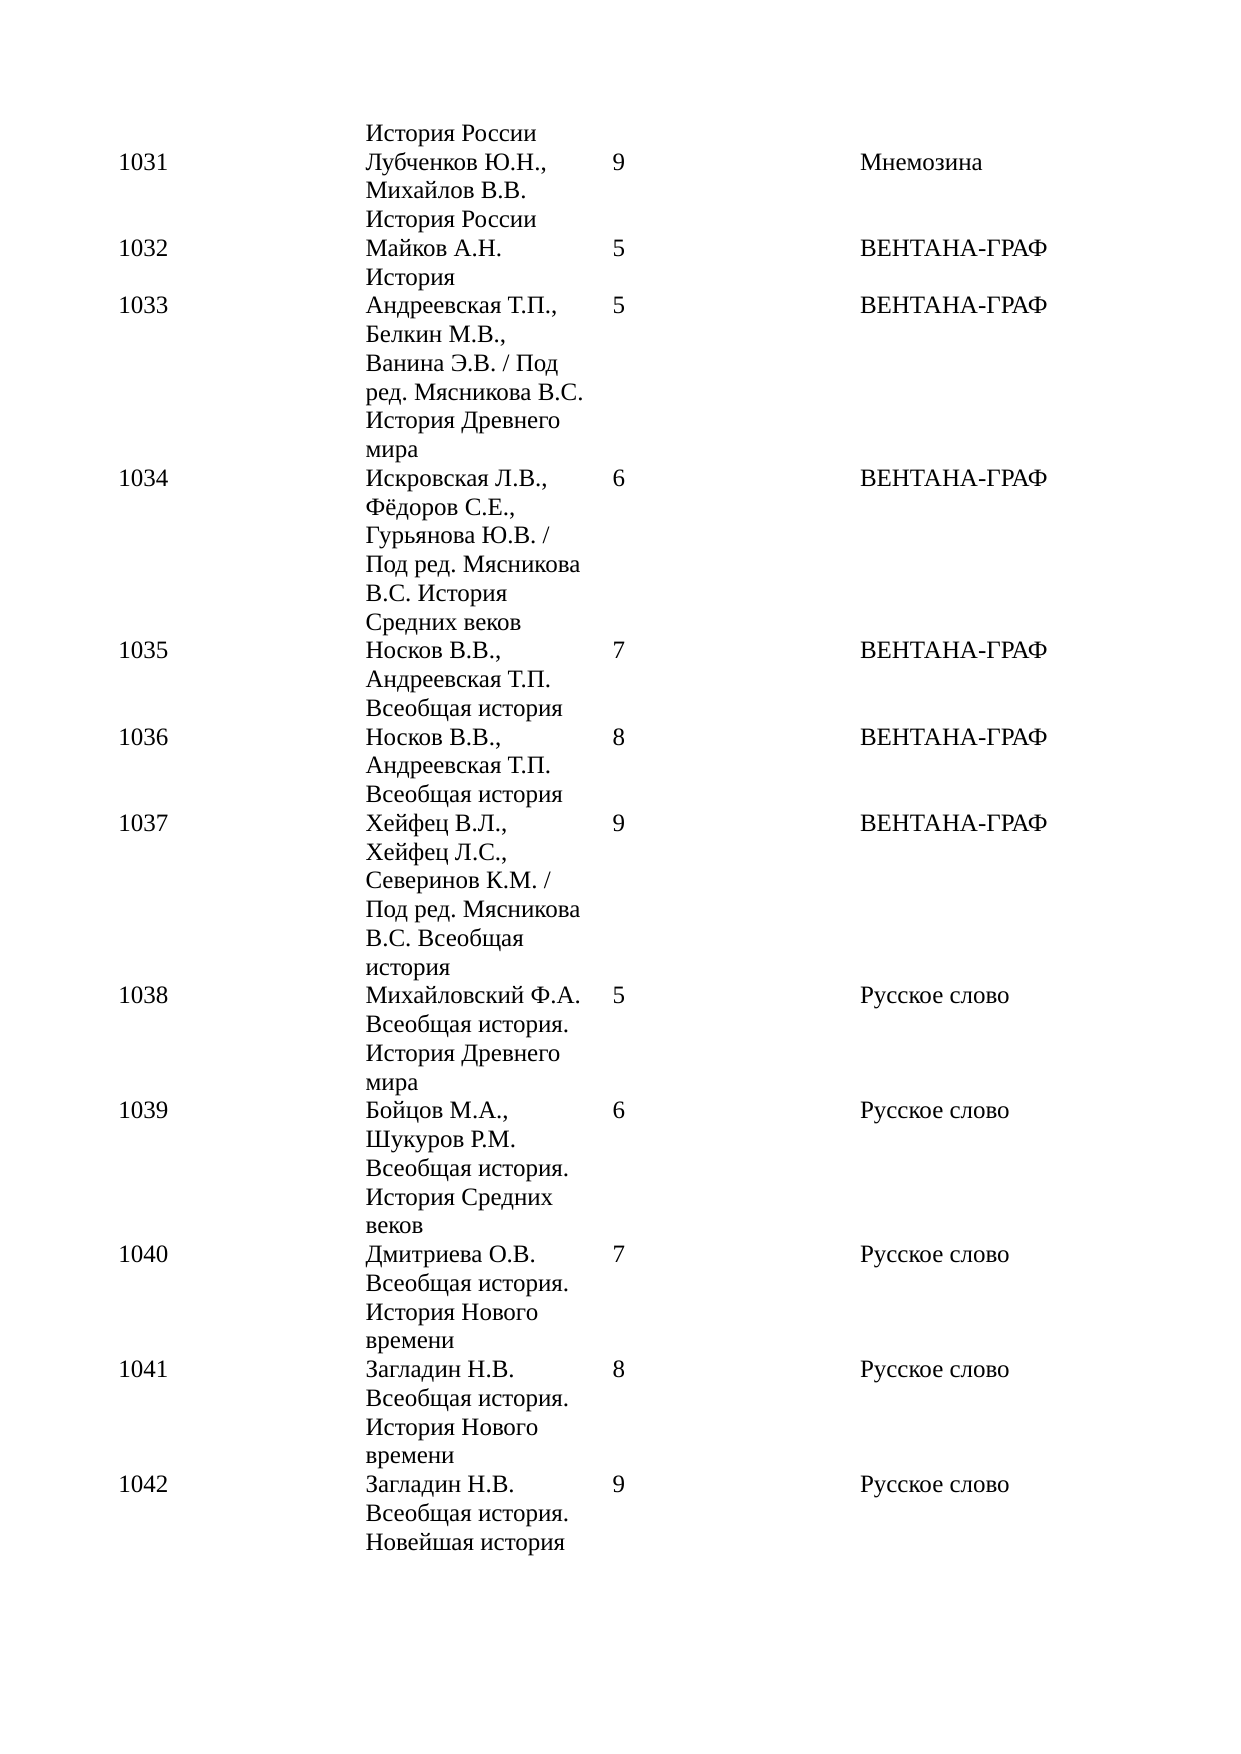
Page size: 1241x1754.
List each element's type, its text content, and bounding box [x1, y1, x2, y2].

table_cell 7 [601, 636, 848, 722]
table_cell 5 [601, 981, 848, 1096]
table_cell Лубченков Ю.Н., Михайлов В.В. История России [354, 147, 601, 233]
table_cell 1035 [107, 636, 354, 722]
table_cell 1038 [107, 981, 354, 1096]
table_cell 1037 [107, 808, 354, 981]
table_cell ВЕНТАНА-ГРАФ [849, 463, 1096, 636]
table_cell 5 [601, 233, 848, 291]
table_cell 9 [601, 808, 848, 981]
table_cell Искровская Л.В., Фёдоров С.Е., Гурьянова Ю.В. / Под ред. Мясникова В.С. История Средних веков [354, 463, 601, 636]
table_cell [601, 118, 848, 147]
table_cell 9 [601, 147, 848, 233]
table_cell Загладин Н.В. Всеобщая история. Новейшая история [354, 1469, 601, 1556]
table_cell 9 [601, 1469, 848, 1556]
table_cell Дмитриева О.В. Всеобщая история. История Нового времени [354, 1239, 601, 1354]
table_cell 5 [601, 291, 848, 463]
table_cell Хейфец В.Л., Хейфец Л.С., Северинов К.М. / Под ред. Мясникова В.С. Всеобщая история [354, 808, 601, 981]
table_cell 7 [601, 1239, 848, 1354]
table_cell [107, 118, 354, 147]
table_cell 1036 [107, 722, 354, 808]
table_cell Загладин Н.В. Всеобщая история. История Нового времени [354, 1354, 601, 1469]
table_cell Носков В.В., Андреевская Т.П. Всеобщая история [354, 722, 601, 808]
table_cell 1040 [107, 1239, 354, 1354]
table_cell 1034 [107, 463, 354, 636]
table_cell Русское слово [849, 1469, 1096, 1556]
table_cell 1033 [107, 291, 354, 463]
table_cell Андреевская Т.П., Белкин М.В., Ванина Э.В. / Под ред. Мясникова В.С. История Древнего мира [354, 291, 601, 463]
table_cell ВЕНТАНА-ГРАФ [849, 233, 1096, 291]
table_cell Бойцов М.А., Шукуров Р.М. Всеобщая история. История Средних веков [354, 1096, 601, 1239]
table_cell ВЕНТАНА-ГРАФ [849, 808, 1096, 981]
table_cell Русское слово [849, 1239, 1096, 1354]
table_cell 1042 [107, 1469, 354, 1556]
table_cell ВЕНТАНА-ГРАФ [849, 722, 1096, 808]
table_cell 1031 [107, 147, 354, 233]
table_cell 8 [601, 722, 848, 808]
table_cell Майков А.Н. История [354, 233, 601, 291]
table_cell История России [354, 118, 601, 147]
table_cell Русское слово [849, 1354, 1096, 1469]
table_cell 8 [601, 1354, 848, 1469]
table_cell 1039 [107, 1096, 354, 1239]
table_cell 6 [601, 1096, 848, 1239]
table_cell ВЕНТАНА-ГРАФ [849, 636, 1096, 722]
table_cell Русское слово [849, 981, 1096, 1096]
table_cell ВЕНТАНА-ГРАФ [849, 291, 1096, 463]
table_cell 6 [601, 463, 848, 636]
table_cell 1032 [107, 233, 354, 291]
table_cell Михайловский Ф.А. Всеобщая история. История Древнего мира [354, 981, 601, 1096]
table_cell 1041 [107, 1354, 354, 1469]
table_cell Носков В.В., Андреевская Т.П. Всеобщая история [354, 636, 601, 722]
table_cell Мнемозина [849, 147, 1096, 233]
table_cell Русское слово [849, 1096, 1096, 1239]
table_cell [849, 118, 1096, 147]
